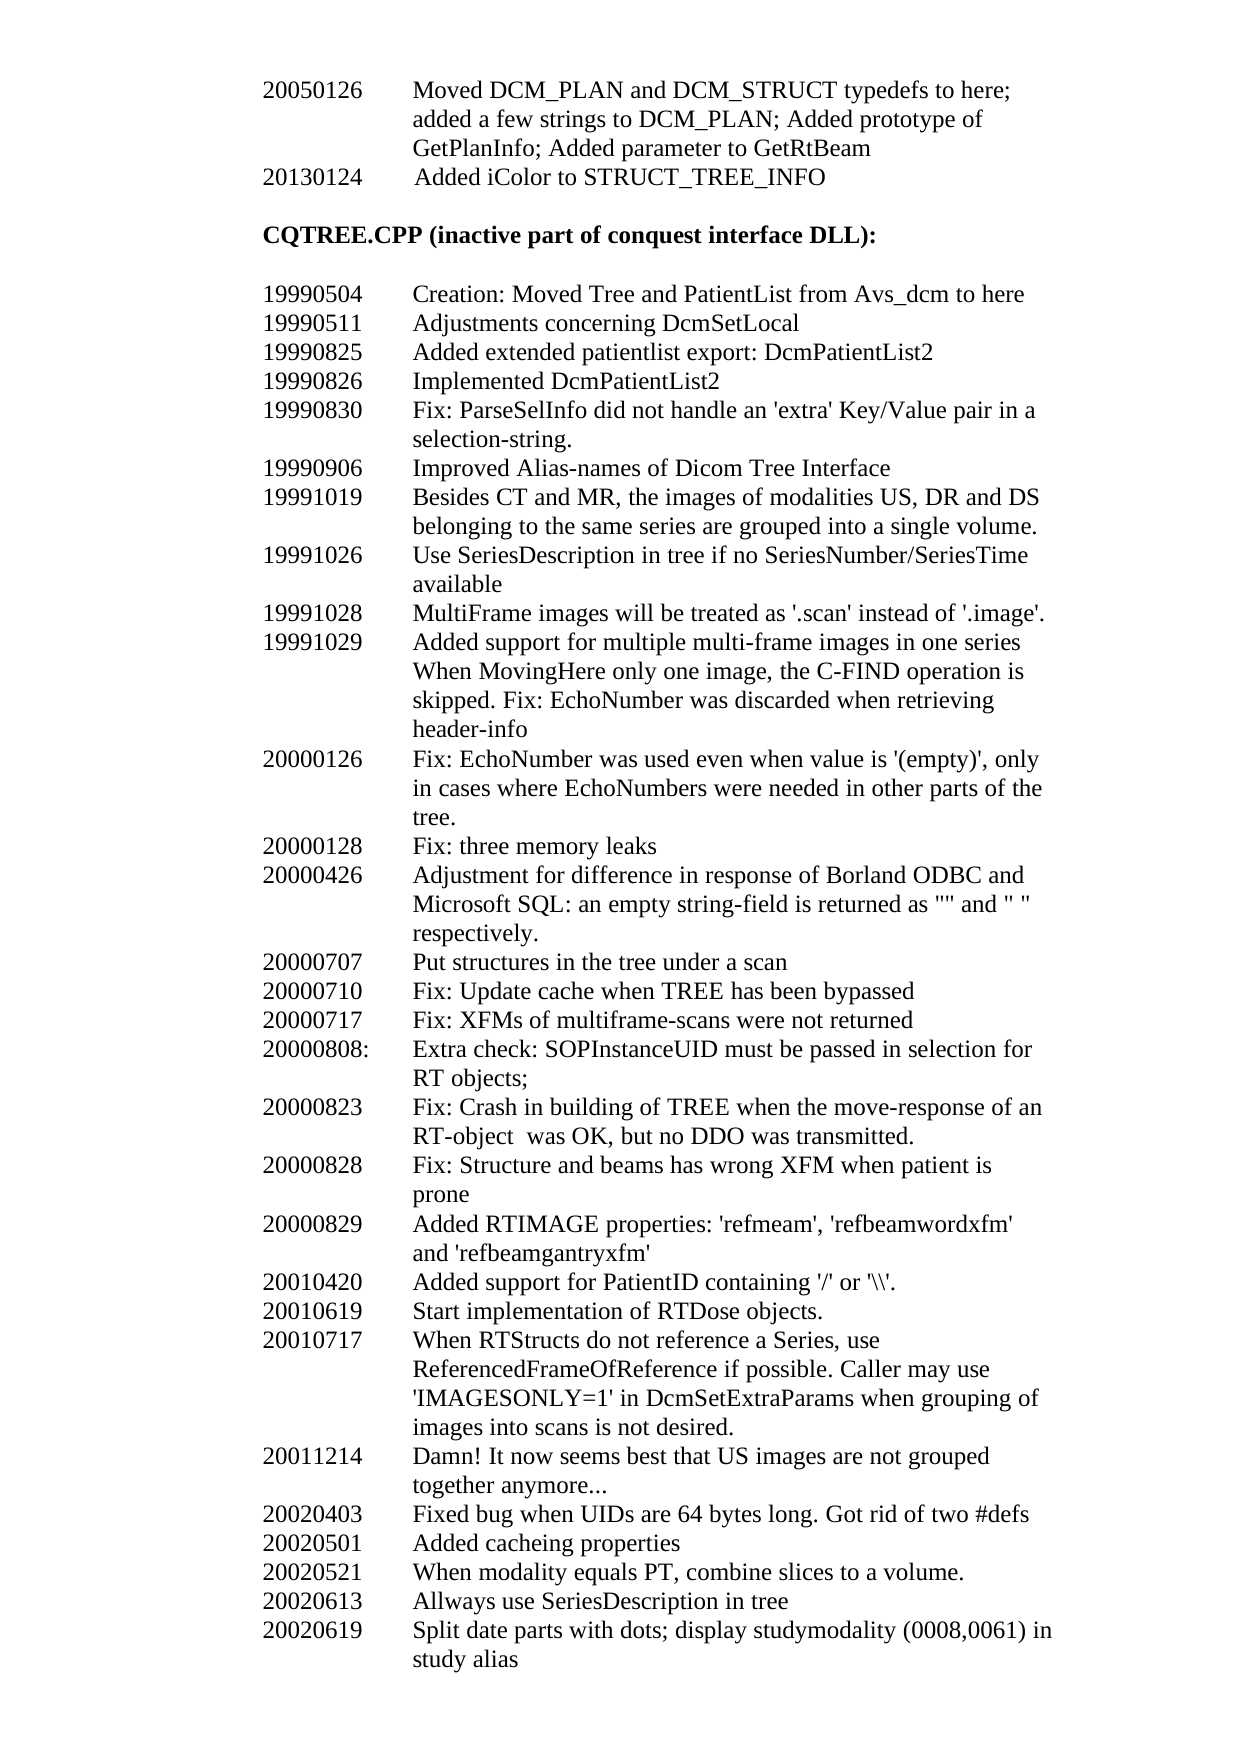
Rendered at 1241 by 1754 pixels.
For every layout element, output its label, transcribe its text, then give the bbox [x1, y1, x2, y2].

text 19990826 Implemented DcmPatientList2 [187, 366, 1053, 395]
text 20000828 Fix: Structure and beams has wrong XFM when patient is prone [187, 1150, 1053, 1208]
text 20010619 Start implementation of RTDose objects. [187, 1296, 1053, 1325]
text 19990511 Adjustments concerning DcmSetLocal [187, 307, 1053, 337]
text 20020613 Allways use SeriesDescription in tree [187, 1586, 1053, 1615]
text 19990906 Improved Alias-names of Dicom Tree Interface [187, 453, 1053, 482]
text 20000710 Fix: Update cache when TREE has been bypassed [187, 976, 1053, 1005]
text 19990504 Creation: Moved Tree and PatientList from Avs_dcm to here [187, 278, 1053, 307]
text 20050126 Moved DCM_PLAN and DCM_STRUCT typedefs to here; added a few strings to DCM_PLAN; Added prototype of GetPlanInfo; Added parameter to GetRtBeam [262, 75, 1053, 162]
text 20000426 Adjustment for difference in response of Borland ODBC and Microsoft SQL: an empty string-field is returned as "" and " " respectively. [187, 860, 1053, 947]
text 19991026 Use SeriesDescription in tree if no SeriesNumber/SeriesTime available [187, 540, 1053, 598]
text 19991029 Added support for multiple multi-frame images in one series When MovingHere only one image, the C-FIND operation is skipped. Fix: EchoNumber was discarded when retrieving header-info [187, 627, 1053, 743]
text 19991019 Besides CT and MR, the images of modalities US, DR and DS belonging to the same series are grouped into a single volume. [187, 482, 1053, 540]
text 20130124 Added iColor to STRUCT_TREE_INFO [262, 162, 1053, 191]
text 20020501 Added cacheing properties [187, 1528, 1053, 1557]
text 20000128 Fix: three memory leaks [187, 831, 1053, 860]
text 20000823 Fix: Crash in building of TREE when the move-response of an RT-object was OK, but no DDO was transmitted. [187, 1092, 1053, 1150]
text 20000717 Fix: XFMs of multiframe-scans were not returned [187, 1005, 1053, 1034]
text 20020403 Fixed bug when UIDs are 64 bytes long. Got rid of two #defs [187, 1499, 1053, 1528]
text 20000126 Fix: EchoNumber was used even when value is '(empty)', only in cases where EchoNumbers were needed in other parts of the tree. [187, 743, 1053, 831]
text 20010717 When RTStructs do not reference a Series, use ReferencedFrameOfReference if possible. Caller may use 'IMAGESONLY=1' in DcmSetExtraParams when grouping of [262, 1325, 1053, 1412]
text 19990825 Added extended patientlist export: DcmPatientList2 [187, 337, 1053, 366]
text CQTREE.CPP (inactive part of conquest interface DLL): [187, 220, 1053, 249]
text 20000829 Added RTIMAGE properties: 'refmeam', 'refbeamwordxfm' and 'refbeamgantryxfm' [187, 1208, 1053, 1267]
text 20010420 Added support for PatientID containing '/' or '\\'. [187, 1267, 1053, 1296]
text 20000808: Extra check: SOPInstanceUID must be passed in selection for RT objects; [187, 1034, 1053, 1092]
text 19991028 MultiFrame images will be treated as '.scan' instead of '.image'. [187, 598, 1053, 627]
text 20020521 When modality equals PT, combine slices to a volume. [187, 1557, 1053, 1586]
text 19990830 Fix: ParseSelInfo did not handle an 'extra' Key/Value pair in a selection-string. [187, 395, 1053, 453]
text 20020619 Split date parts with dots; display studymodality (0008,0061) in study alias [187, 1615, 1053, 1673]
text 20000707 Put structures in the tree under a scan [187, 947, 1053, 976]
text images into scans is not desired. [337, 1412, 1053, 1441]
text 20011214 Damn! It now seems best that US images are not grouped together anymore... [262, 1441, 1053, 1499]
